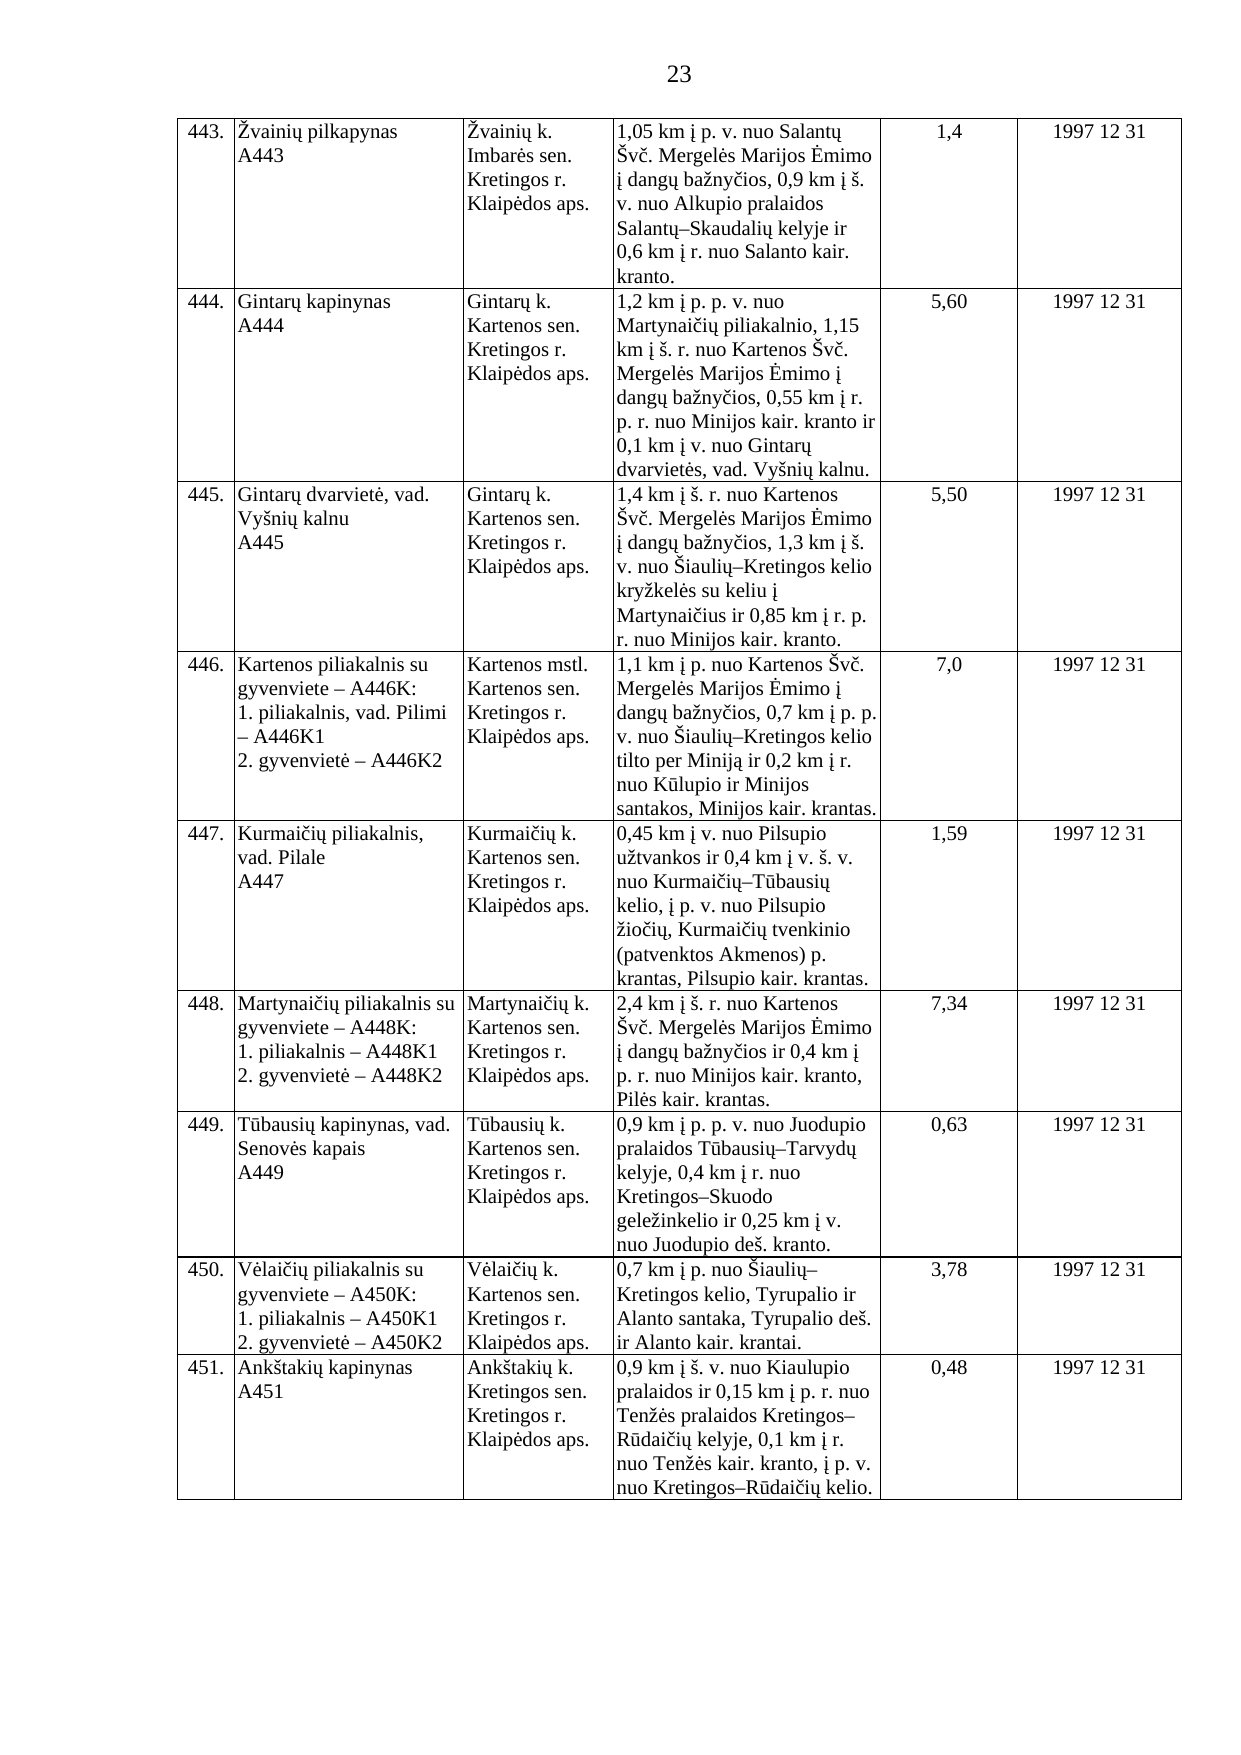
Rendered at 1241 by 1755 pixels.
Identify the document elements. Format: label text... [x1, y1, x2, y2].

table_cell 2,4 km į š. r. nuo Kartenos Švč. Mergelės Marijos Ėmimo į dangų bažnyčios ir 0,4 km į p. r. nuo Minijos kair. kranto, Pilės kair. krantas. [614, 991, 880, 1111]
table_cell 1997 12 31 [1018, 289, 1181, 481]
table_cell 0,45 km į v. nuo Pilsupio užtvankos ir 0,4 km į v. š. v. nuo Kurmaičių–Tūbausių kelio, į p. v. nuo Pilsupio žiočių, Kurmaičių tvenkinio (patvenktos Akmenos) p. krantas, Pilsupio kair. krantas. [614, 821, 880, 989]
table_cell 1997 12 31 [1018, 1112, 1181, 1256]
table_cell 0,9 km į p. p. v. nuo Juodupio pralaidos Tūbausių–Tarvydų kelyje, 0,4 km į r. nuo Kretingos–Skuodo geležinkelio ir 0,25 km į v. nuo Juodupio deš. kranto. [614, 1112, 880, 1256]
table_cell Kurmaičių piliakalnis, vad. Pilale A447 [235, 821, 463, 989]
table_cell 7,34 [881, 991, 1017, 1111]
table_cell Gintarų k. Kartenos sen. Kretingos r. Klaipėdos aps. [464, 289, 613, 481]
table_cell 447. [178, 821, 234, 989]
table_cell Tūbausių kapinynas, vad. Senovės kapais A449 [235, 1112, 463, 1256]
table_cell 450. [178, 1258, 234, 1354]
table_cell 1997 12 31 [1018, 991, 1181, 1111]
table_cell Martynaičių k. Kartenos sen. Kretingos r. Klaipėdos aps. [464, 991, 613, 1111]
table_cell 446. [178, 652, 234, 820]
table_cell 1,4 [881, 119, 1017, 288]
table_cell 1997 12 31 [1018, 119, 1181, 288]
table_cell 1997 12 31 [1018, 1355, 1181, 1499]
table_cell Martynaičių piliakalnis su gyvenviete – A448K: 1. piliakalnis – A448K1 2. gyvenvietė – A448K2 [235, 991, 463, 1111]
table_cell 443. [178, 119, 234, 288]
table_cell 0,9 km į š. v. nuo Kiaulupio pralaidos ir 0,15 km į p. r. nuo Tenžės pralaidos Kretingos–Rūdaičių kelyje, 0,1 km į r. nuo Tenžės kair. kranto, į p. v. nuo Kretingos–Rūdaičių kelio. [614, 1355, 880, 1499]
table_cell Gintarų kapinynas A444 [235, 289, 463, 481]
table_cell 3,78 [881, 1258, 1017, 1354]
table_cell Kartenos mstl. Kartenos sen. Kretingos r. Klaipėdos aps. [464, 652, 613, 820]
table_cell Žvainių k. Imbarės sen. Kretingos r. Klaipėdos aps. [464, 119, 613, 288]
table_cell 449. [178, 1112, 234, 1256]
table_cell 1997 12 31 [1018, 482, 1181, 651]
table_cell 1997 12 31 [1018, 821, 1181, 989]
table_cell 5,50 [881, 482, 1017, 651]
table_cell Ankštakių kapinynas A451 [235, 1355, 463, 1499]
table_cell Kartenos piliakalnis su gyvenviete – A446K: 1. piliakalnis, vad. Pilimi – A446K1 2. gyvenvietė – A446K2 [235, 652, 463, 820]
table_cell 451. [178, 1355, 234, 1499]
table_cell 1,1 km į p. nuo Kartenos Švč. Mergelės Marijos Ėmimo į dangų bažnyčios, 0,7 km į p. p. v. nuo Šiaulių–Kretingos kelio tilto per Miniją ir 0,2 km į r. nuo Kūlupio ir Minijos santakos, Minijos kair. krantas. [614, 652, 880, 820]
table_cell Žvainių pilkapynas A443 [235, 119, 463, 288]
table_cell 1,4 km į š. r. nuo Kartenos Švč. Mergelės Marijos Ėmimo į dangų bažnyčios, 1,3 km į š. v. nuo Šiaulių–Kretingos kelio kryžkelės su keliu į Martynaičius ir 0,85 km į r. p. r. nuo Minijos kair. kranto. [614, 482, 880, 651]
table_cell Ankštakių k. Kretingos sen. Kretingos r. Klaipėdos aps. [464, 1355, 613, 1499]
table_cell 7,0 [881, 652, 1017, 820]
table_cell Vėlaičių k. Kartenos sen. Kretingos r. Klaipėdos aps. [464, 1258, 613, 1354]
table_cell 1,05 km į p. v. nuo Salantų Švč. Mergelės Marijos Ėmimo į dangų bažnyčios, 0,9 km į š. v. nuo Alkupio pralaidos Salantų–Skaudalių kelyje ir 0,6 km į r. nuo Salanto kair. kranto. [614, 119, 880, 288]
table_cell Vėlaičių piliakalnis su gyvenviete – A450K: 1. piliakalnis – A450K1 2. gyvenvietė – A450K2 [235, 1258, 463, 1354]
table_cell 5,60 [881, 289, 1017, 481]
table_cell 1997 12 31 [1018, 1258, 1181, 1354]
table_cell Gintarų dvarvietė, vad. Vyšnių kalnu A445 [235, 482, 463, 651]
table_cell 448. [178, 991, 234, 1111]
table_cell 1,59 [881, 821, 1017, 989]
table_cell 445. [178, 482, 234, 651]
table_cell 1997 12 31 [1018, 652, 1181, 820]
table_cell Gintarų k. Kartenos sen. Kretingos r. Klaipėdos aps. [464, 482, 613, 651]
table_cell Tūbausių k. Kartenos sen. Kretingos r. Klaipėdos aps. [464, 1112, 613, 1256]
table_cell 1,2 km į p. p. v. nuo Martynaičių piliakalnio, 1,15 km į š. r. nuo Kartenos Švč. Mergelės Marijos Ėmimo į dangų bažnyčios, 0,55 km į r. p. r. nuo Minijos kair. kranto ir 0,1 km į v. nuo Gintarų dvarvietės, vad. Vyšnių kalnu. [614, 289, 880, 481]
table_cell Kurmaičių k. Kartenos sen. Kretingos r. Klaipėdos aps. [464, 821, 613, 989]
table_cell 0,48 [881, 1355, 1017, 1499]
table_cell 0,63 [881, 1112, 1017, 1256]
table_cell 0,7 km į p. nuo Šiaulių–Kretingos kelio, Tyrupalio ir Alanto santaka, Tyrupalio deš. ir Alanto kair. krantai. [614, 1258, 880, 1354]
table_cell 444. [178, 289, 234, 481]
